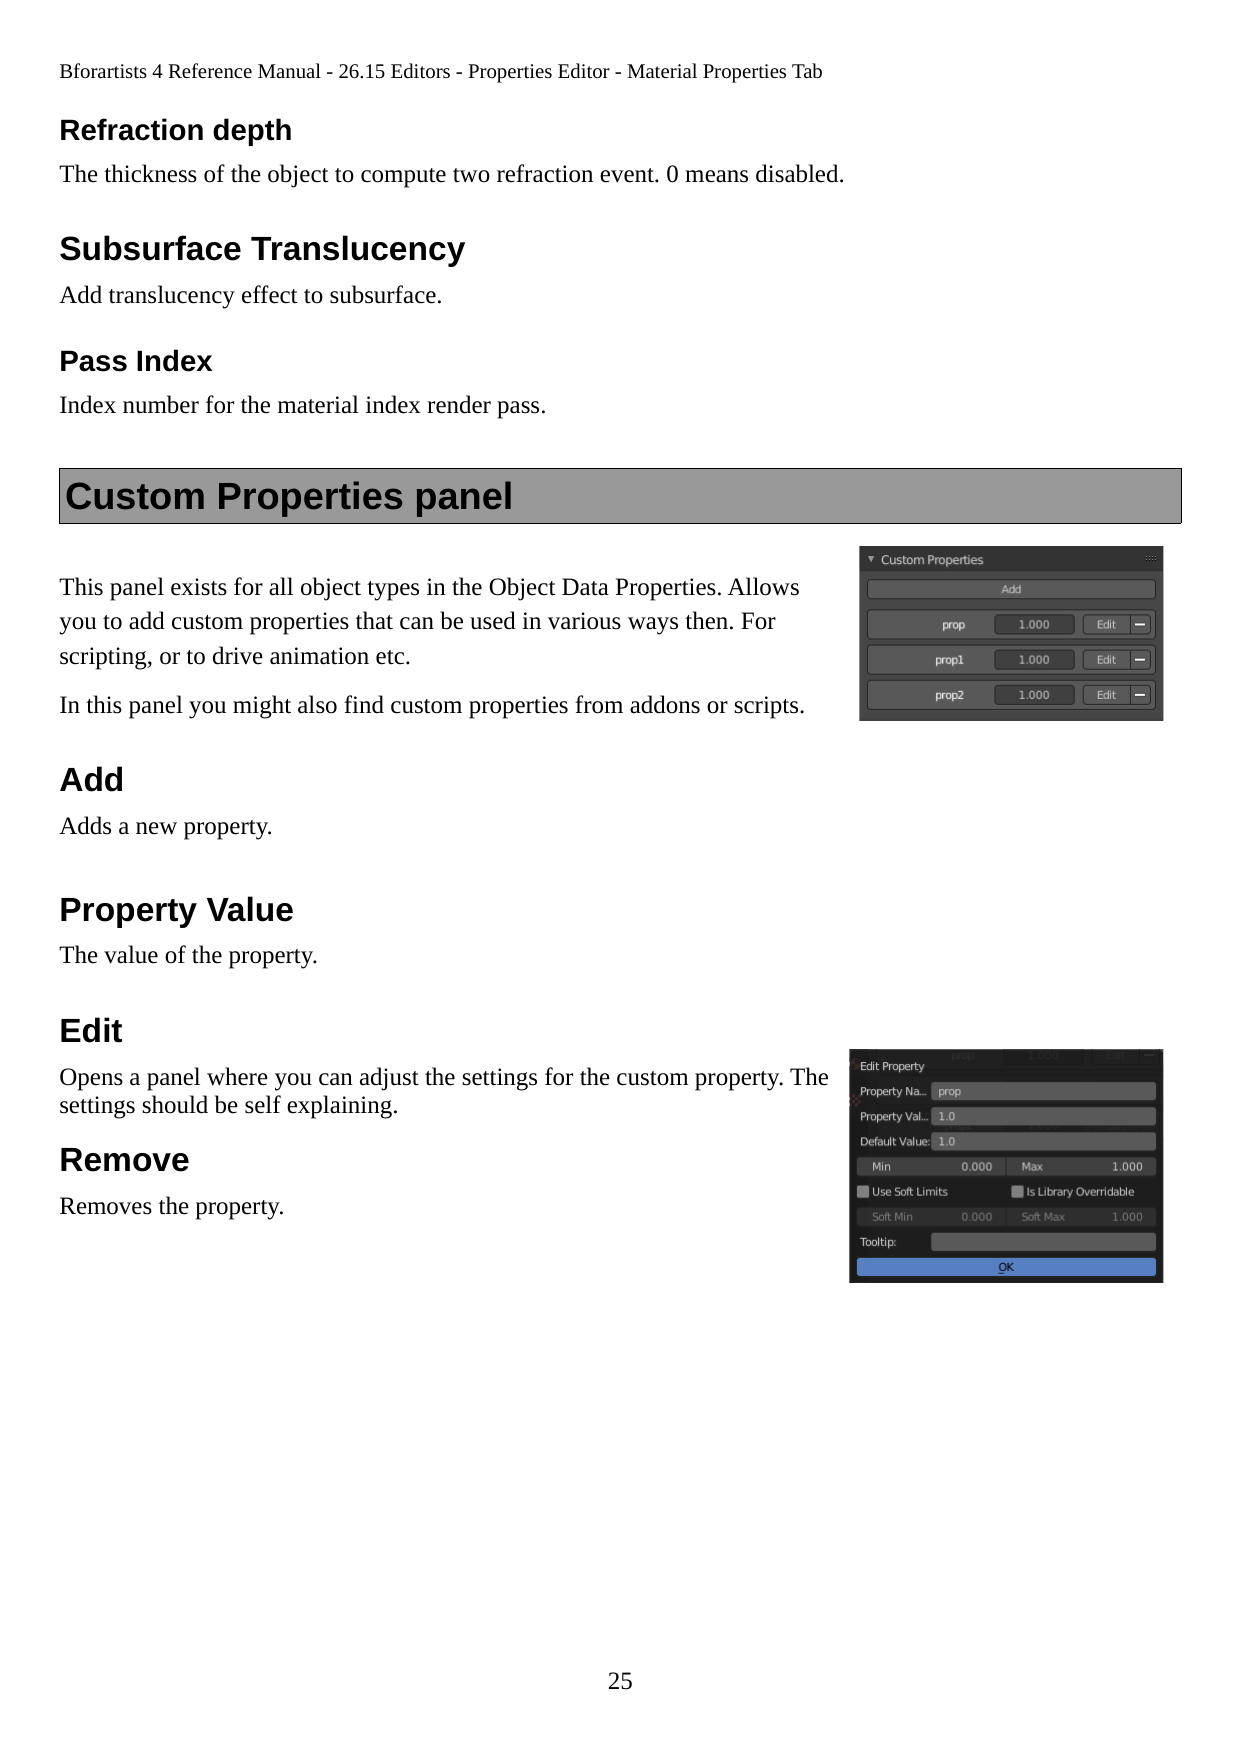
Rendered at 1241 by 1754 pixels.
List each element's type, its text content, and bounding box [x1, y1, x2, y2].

text The value of the property. [59, 941, 1181, 969]
subtitle Remove [59, 1140, 849, 1178]
text This panel exists for all object types in the Object Data Properties. Allows you to add custom properties that can be used in various ways then. For scripting, or to drive animation etc. [59, 572, 859, 670]
subtitle Pass Index [59, 343, 1181, 377]
text The thickness of the object to compute two refraction event. 0 means disabled. [59, 159, 1181, 188]
subtitle [1164, 1140, 1181, 1178]
picture [849, 1049, 1164, 1283]
table_header Custom Properties panel [60, 469, 1181, 523]
subtitle Refraction depth [59, 113, 1181, 146]
picture [859, 546, 1164, 721]
text Removes the property. [59, 1191, 849, 1220]
text In this panel you might also find custom properties from addons or scripts. [59, 690, 859, 719]
subtitle Subsurface Translucency [59, 229, 1181, 267]
text Add translucency effect to subsurface. [59, 280, 1181, 309]
subtitle Add [59, 760, 1181, 798]
subtitle Property Value [59, 889, 1181, 928]
subtitle Edit [59, 1010, 1181, 1049]
text Adds a new property. [59, 811, 1181, 840]
text Index number for the material index render pass. [59, 390, 1181, 418]
text [1164, 1191, 1181, 1220]
text Opens a panel where you can adjust the settings for the custom property. The settings should be self explaining. [59, 1062, 849, 1119]
